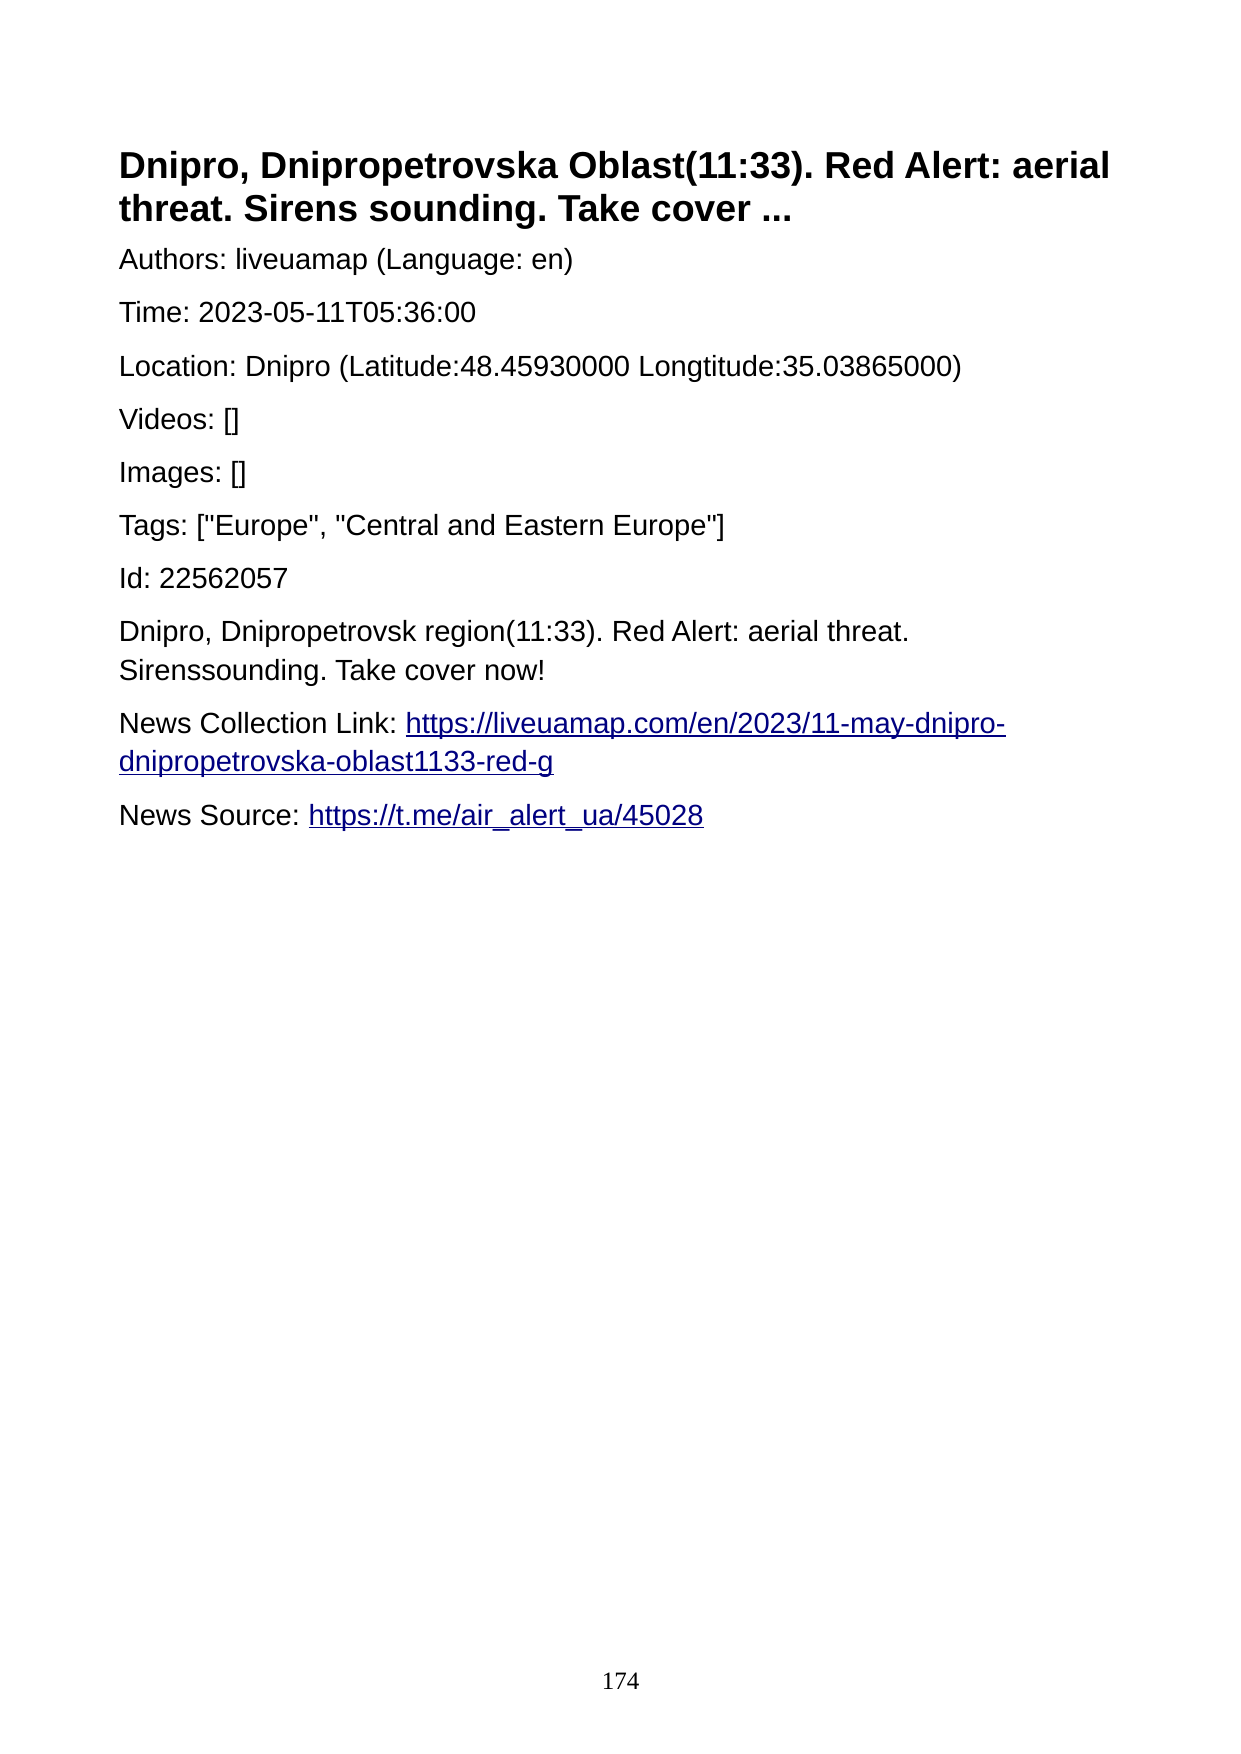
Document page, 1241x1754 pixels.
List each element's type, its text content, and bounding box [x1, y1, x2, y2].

text Dnipro, Dnipropetrovsk region(11:33). Red Alert: aerial threat. Sirenssounding. Take cover now! [118, 614, 1122, 686]
text Time: 2023-05-11T05:36:00 [118, 295, 1122, 329]
text News Collection Link: https://liveuamap.com/en/2023/11-may-dnipro-dnipropetrovska-oblast1133-red-g [118, 706, 1122, 778]
text Id: 22562057 [118, 561, 1122, 594]
text News Source: https://t.me/air_alert_ua/45028 [118, 797, 1122, 831]
text Tags: ["Europe", "Central and Eastern Europe"] [118, 508, 1122, 541]
text Images: [] [118, 455, 1122, 488]
text Videos: [] [118, 402, 1122, 435]
text Authors: liveuamap (Language: en) [118, 242, 1122, 276]
subtitle Dnipro, Dnipropetrovska Oblast(11:33). Red Alert: aerial threat. Sirens sounding. Take cover ... [118, 143, 1122, 230]
text Location: Dnipro (Latitude:48.45930000 Longtitude:35.03865000) [118, 348, 1122, 382]
